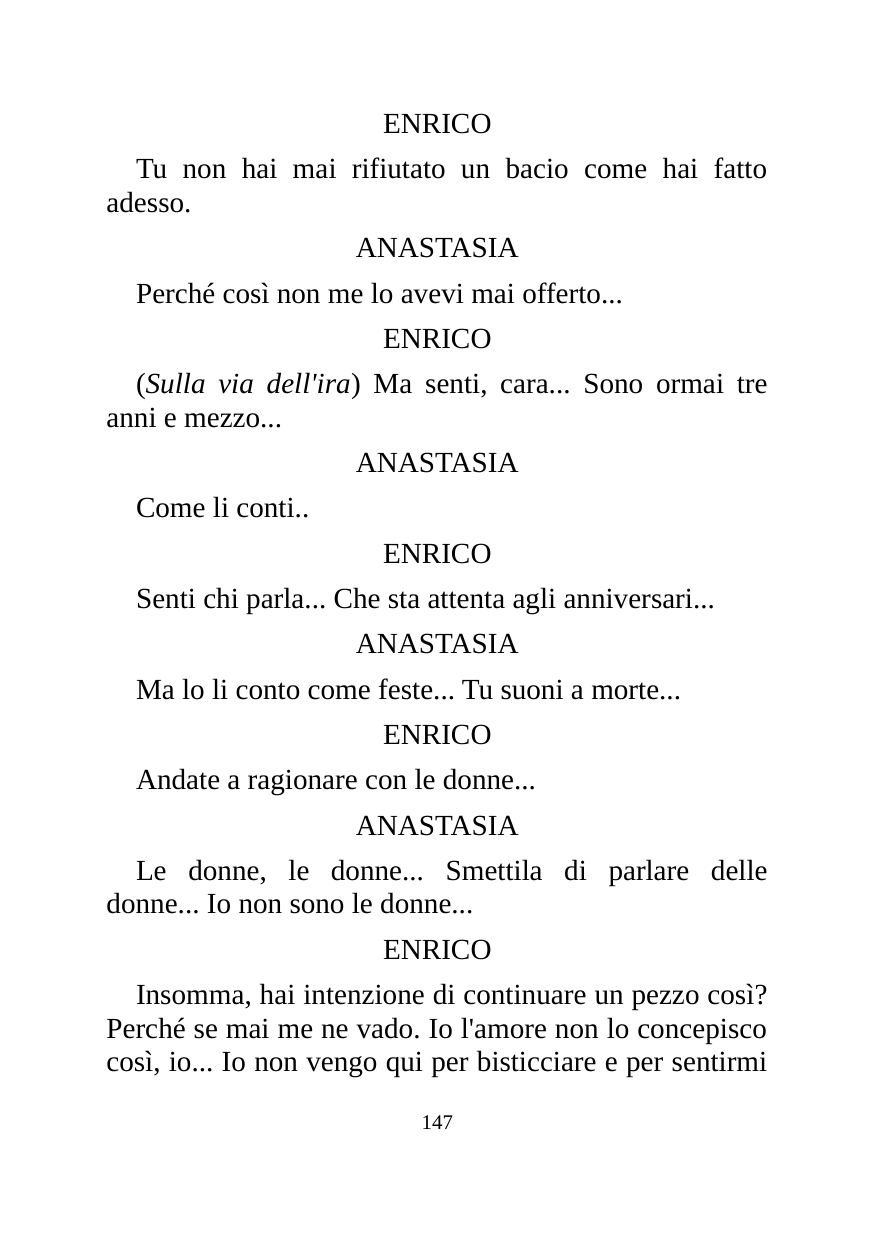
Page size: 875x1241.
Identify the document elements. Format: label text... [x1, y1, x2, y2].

text Le donne, le donne... Smettila di parlare delle donne... Io non sono le donne... [106, 853, 768, 920]
text ENRICO [106, 536, 768, 569]
text ENRICO [106, 321, 768, 354]
text Ma lo li conto come feste... Tu suoni a morte... [106, 672, 768, 705]
text ANASTASIA [106, 230, 768, 264]
text (Sulla via dell'ira) Ma senti, cara... Sono ormai tre anni e mezzo... [106, 366, 768, 433]
text Insomma, hai intenzione di continuare un pezzo così? Perché se mai me ne vado. Io l'amore non lo concepisco così, io... Io non vengo qui per bisticciare e per sentirmi [106, 977, 768, 1078]
text Senti chi parla... Che sta attenta agli anniversari... [106, 581, 768, 615]
text ANASTASIA [106, 808, 768, 841]
text ANASTASIA [106, 626, 768, 660]
text ENRICO [106, 106, 768, 140]
text Tu non hai mai rifiutato un bacio come hai fatto adesso. [106, 152, 768, 219]
text Perché così non me lo avevi mai offerto... [106, 276, 768, 309]
text Andate a ragionare con le donne... [106, 762, 768, 796]
text ENRICO [106, 717, 768, 751]
text ENRICO [106, 932, 768, 965]
text Come li conti.. [106, 491, 768, 524]
text ANASTASIA [106, 445, 768, 479]
